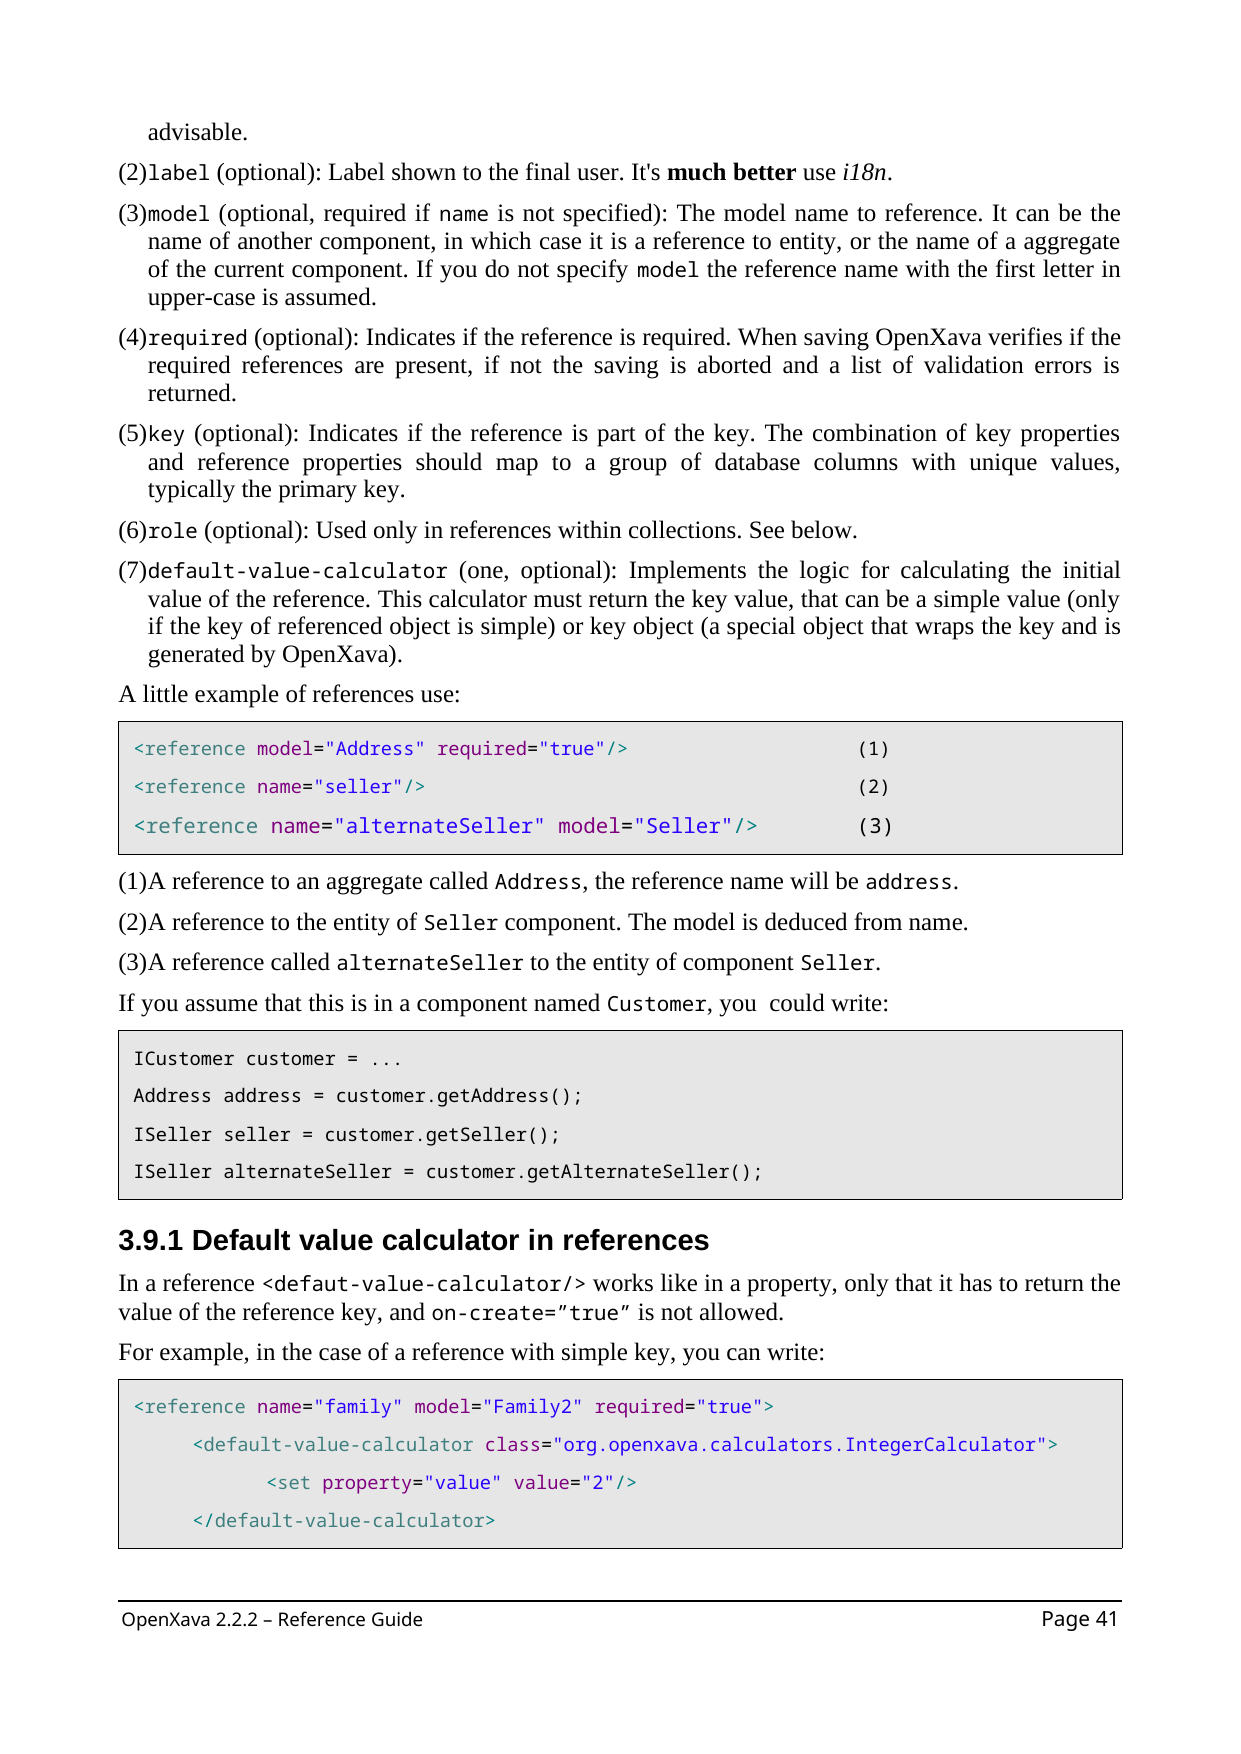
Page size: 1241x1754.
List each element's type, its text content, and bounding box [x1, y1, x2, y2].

text Address address = customer.getAddress(); [119, 1068, 1122, 1106]
text For example, in the case of a reference with simple key, you can write: [118, 1338, 1122, 1366]
text A little example of references use: [118, 680, 1122, 708]
list advisable. [118, 118, 1122, 146]
list A reference called alternateSeller to the entity of component Seller. [118, 948, 1122, 977]
text ISeller seller = customer.getSeller(); [119, 1106, 1122, 1144]
list default-value-calculator (one, optional): Implements the logic for calculating the initial value of the reference. This calculator must return the key value, that can be a simple value (only if the key of referenced object is simple) or key object (a special object that wraps the key and is generated by OpenXava). [118, 556, 1122, 668]
text </default-value-calculator> [119, 1493, 1122, 1548]
list key (optional): Indicates if the reference is part of the key. The combination of key properties and reference properties should map to a group of database columns with unique values, typically the primary key. [118, 419, 1122, 503]
text <reference name="seller"/> (2) [119, 758, 1122, 797]
text If you assume that this is in a component named Customer, you could write: [118, 989, 1122, 1017]
text <reference name="family" model="Family2" required="true"> [119, 1380, 1122, 1417]
list label (optional): Label shown to the final user. It's much better use i18n. [118, 158, 1122, 187]
text <default-value-calculator class="org.openxava.calculators.IntegerCalculator"> [119, 1417, 1122, 1455]
list role (optional): Used only in references within collections. See below. [118, 516, 1122, 544]
text <reference model="Address" required="true"/> (1) [119, 722, 1122, 758]
text ISeller alternateSeller = customer.getAlternateSeller(); [119, 1144, 1122, 1199]
text <set property="value" value="2"/> [119, 1455, 1122, 1493]
text <reference name="alternateSeller" model="Seller"/> (3) [119, 797, 1122, 854]
list required (optional): Indicates if the reference is required. When saving OpenXava verifies if the required references are present, if not the saving is aborted and a list of validation errors is returned. [118, 323, 1122, 407]
list A reference to the entity of Seller component. The model is deduced from name. [118, 908, 1122, 936]
list model (optional, required if name is not specified): The model name to reference. It can be the name of another component, in which case it is a reference to entity, or the name of a aggregate of the current component. If you do not specify model the reference name with the first letter in upper-case is assumed. [118, 199, 1122, 311]
text ICustomer customer = ... [119, 1031, 1122, 1068]
subtitle Default value calculator in references [118, 1224, 1122, 1257]
list A reference to an aggregate called Address, the reference name will be address. [118, 867, 1122, 895]
text In a reference <defaut-value-calculator/> works like in a property, only that it has to return the value of the reference key, and on-create=”true” is not allowed. [118, 1269, 1122, 1326]
